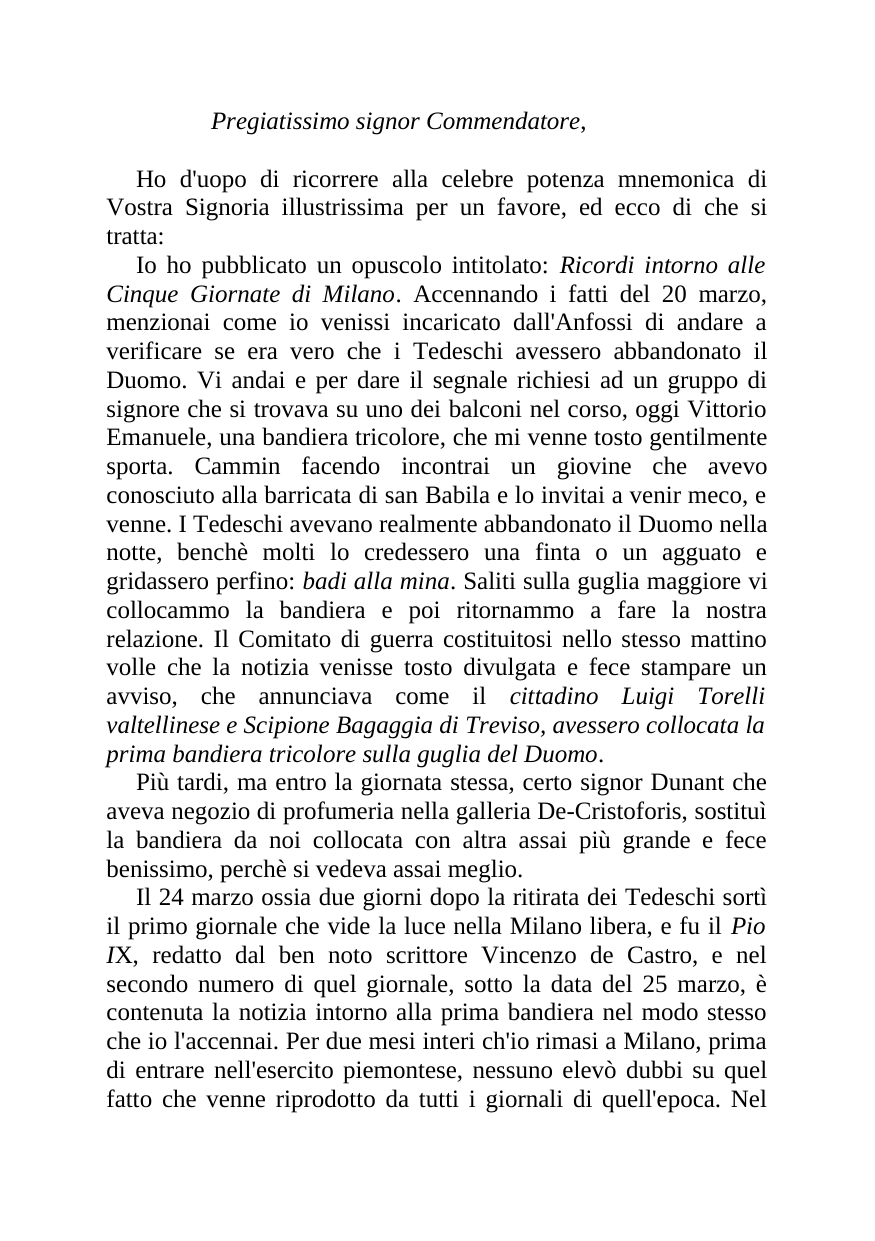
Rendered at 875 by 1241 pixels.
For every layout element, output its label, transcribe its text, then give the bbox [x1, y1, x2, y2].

text Pregiatissimo signor Commendatore, [181, 106, 768, 135]
text Il 24 marzo ossia due giorni dopo la ritirata dei Tedeschi sortì il primo giornale che vide la luce nella Milano libera, e fu il Pio IX, redatto dal ben noto scrittore Vincenzo de Castro, e nel secondo numero di quel giornale, sotto la data del 25 marzo, è contenuta la notizia intorno alla prima bandiera nel modo stesso che io l'accennai. Per due mesi interi ch'io rimasi a Milano, prima di entrare nell'esercito piemontese, nessuno elevò dubbi su quel fatto che venne riprodotto da tutti i giornali di quell'epoca. Nel [106, 882, 768, 1112]
text Io ho pubblicato un opuscolo intitolato: Ricordi intorno alle Cinque Giornate di Milano. Accennando i fatti del 20 marzo, menzionai come io venissi incaricato dall'Anfossi di andare a verificare se era vero che i Tedeschi avessero abbandonato il Duomo. Vi andai e per dare il segnale richiesi ad un gruppo di signore che si trovava su uno dei balconi nel corso, oggi Vittorio Emanuele, una bandiera tricolore, che mi venne tosto gentilmente sporta. Cammin facendo incontrai un giovine che avevo conosciuto alla barricata di san Babila e lo invitai a venir meco, e venne. I Tedeschi avevano realmente abbandonato il Duomo nella notte, benchè molti lo credessero una finta o un agguato e gridassero perfino: badi alla mina. Saliti sulla guglia maggiore vi collocammo la bandiera e poi ritornammo a fare la nostra relazione. Il Comitato di guerra costituitosi nello stesso mattino volle che la notizia venisse tosto divulgata e fece stampare un avviso, che annunciava come il cittadino Luigi Torelli valtellinese e Scipione Bagaggia di Treviso, avessero collocata la prima bandiera tricolore sulla guglia del Duomo. [106, 250, 768, 767]
text Più tardi, ma entro la giornata stessa, certo signor Dunant che aveva negozio di profumeria nella galleria De-Cristoforis, sostituì la bandiera da noi collocata con altra assai più grande e fece benissimo, perchè si vedeva assai meglio. [106, 767, 768, 882]
text Ho d'uopo di ricorrere alla celebre potenza mnemonica di Vostra Signoria illustrissima per un favore, ed ecco di che si tratta: [106, 164, 768, 250]
